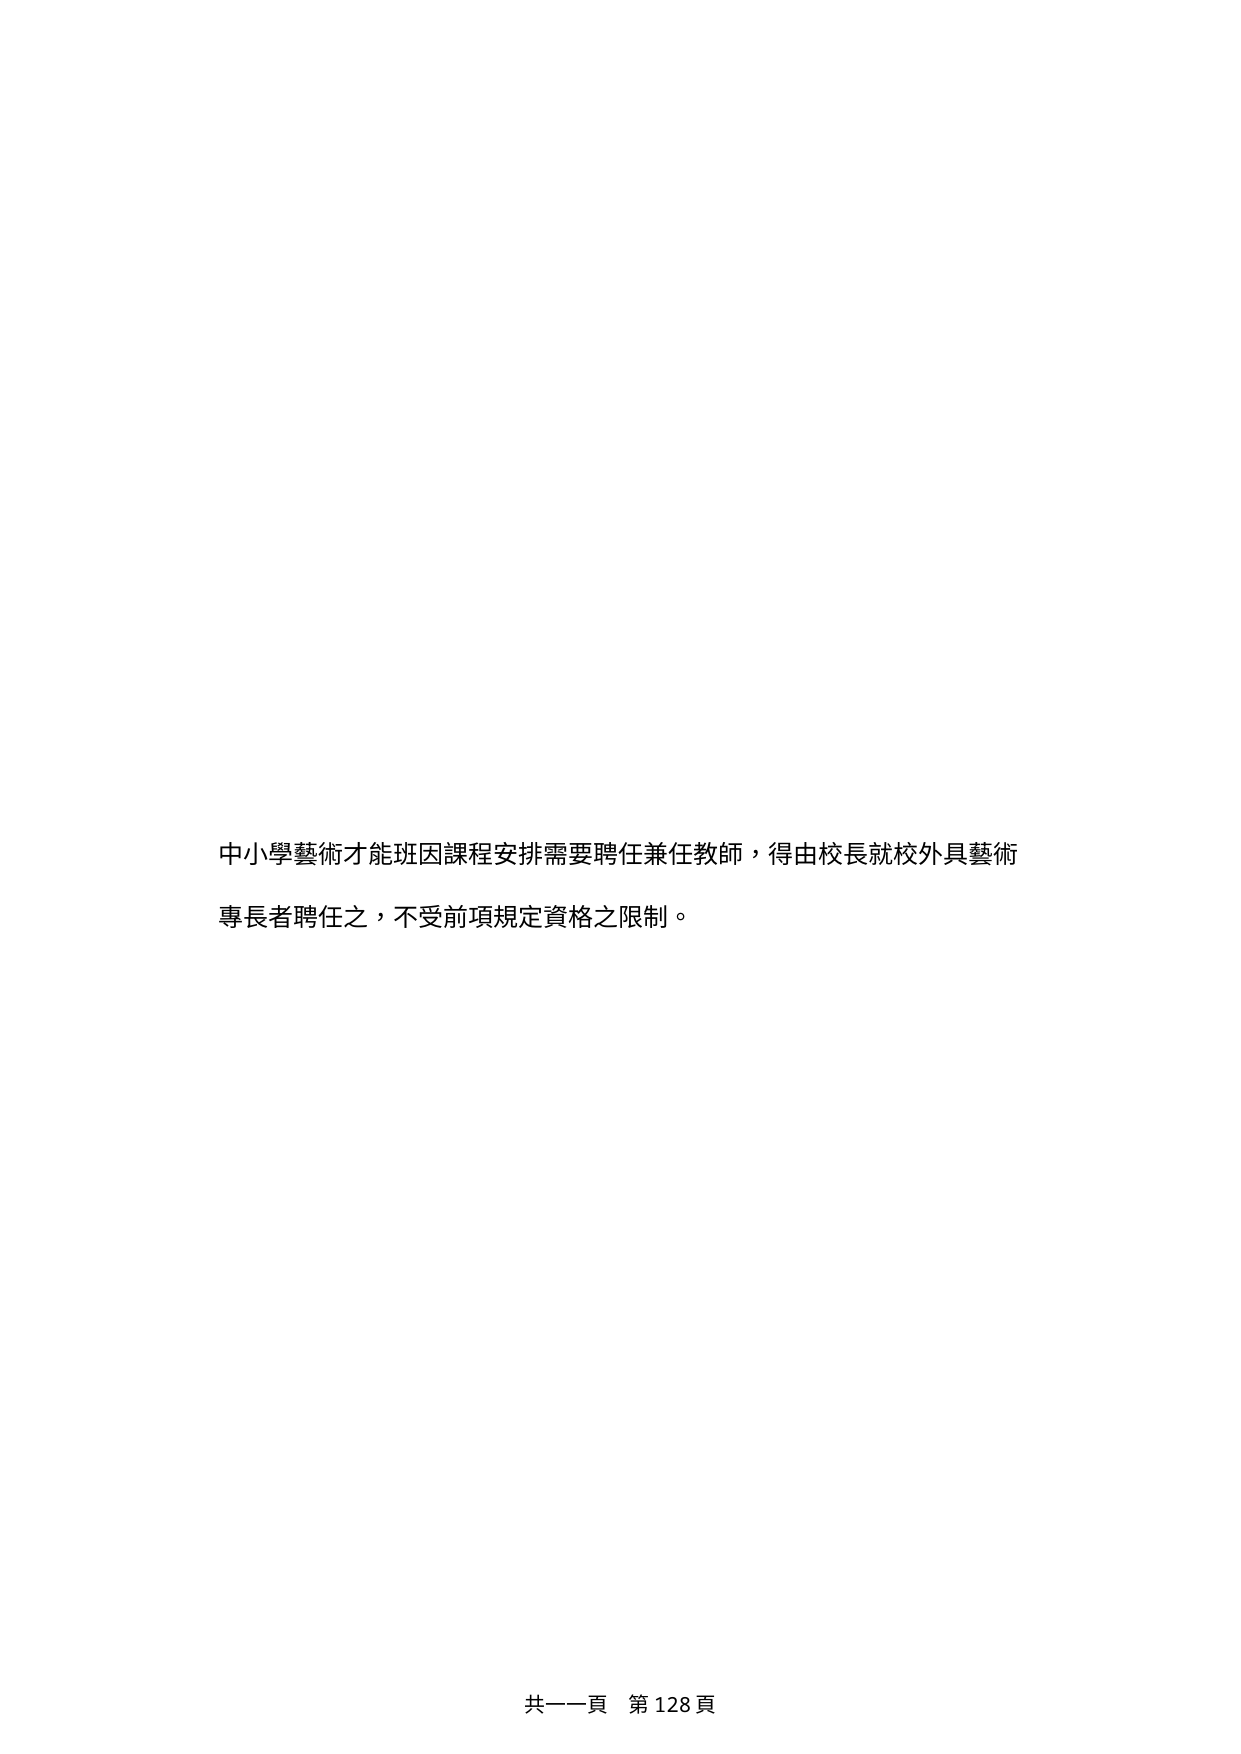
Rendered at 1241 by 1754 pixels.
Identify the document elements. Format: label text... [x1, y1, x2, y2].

text 中小學藝術才能班因課程安排需要聘任兼任教師，得由校長就校外具藝術 [118, 811, 1122, 874]
text 專長者聘任之，不受前項規定資格之限制。 [118, 874, 1122, 936]
